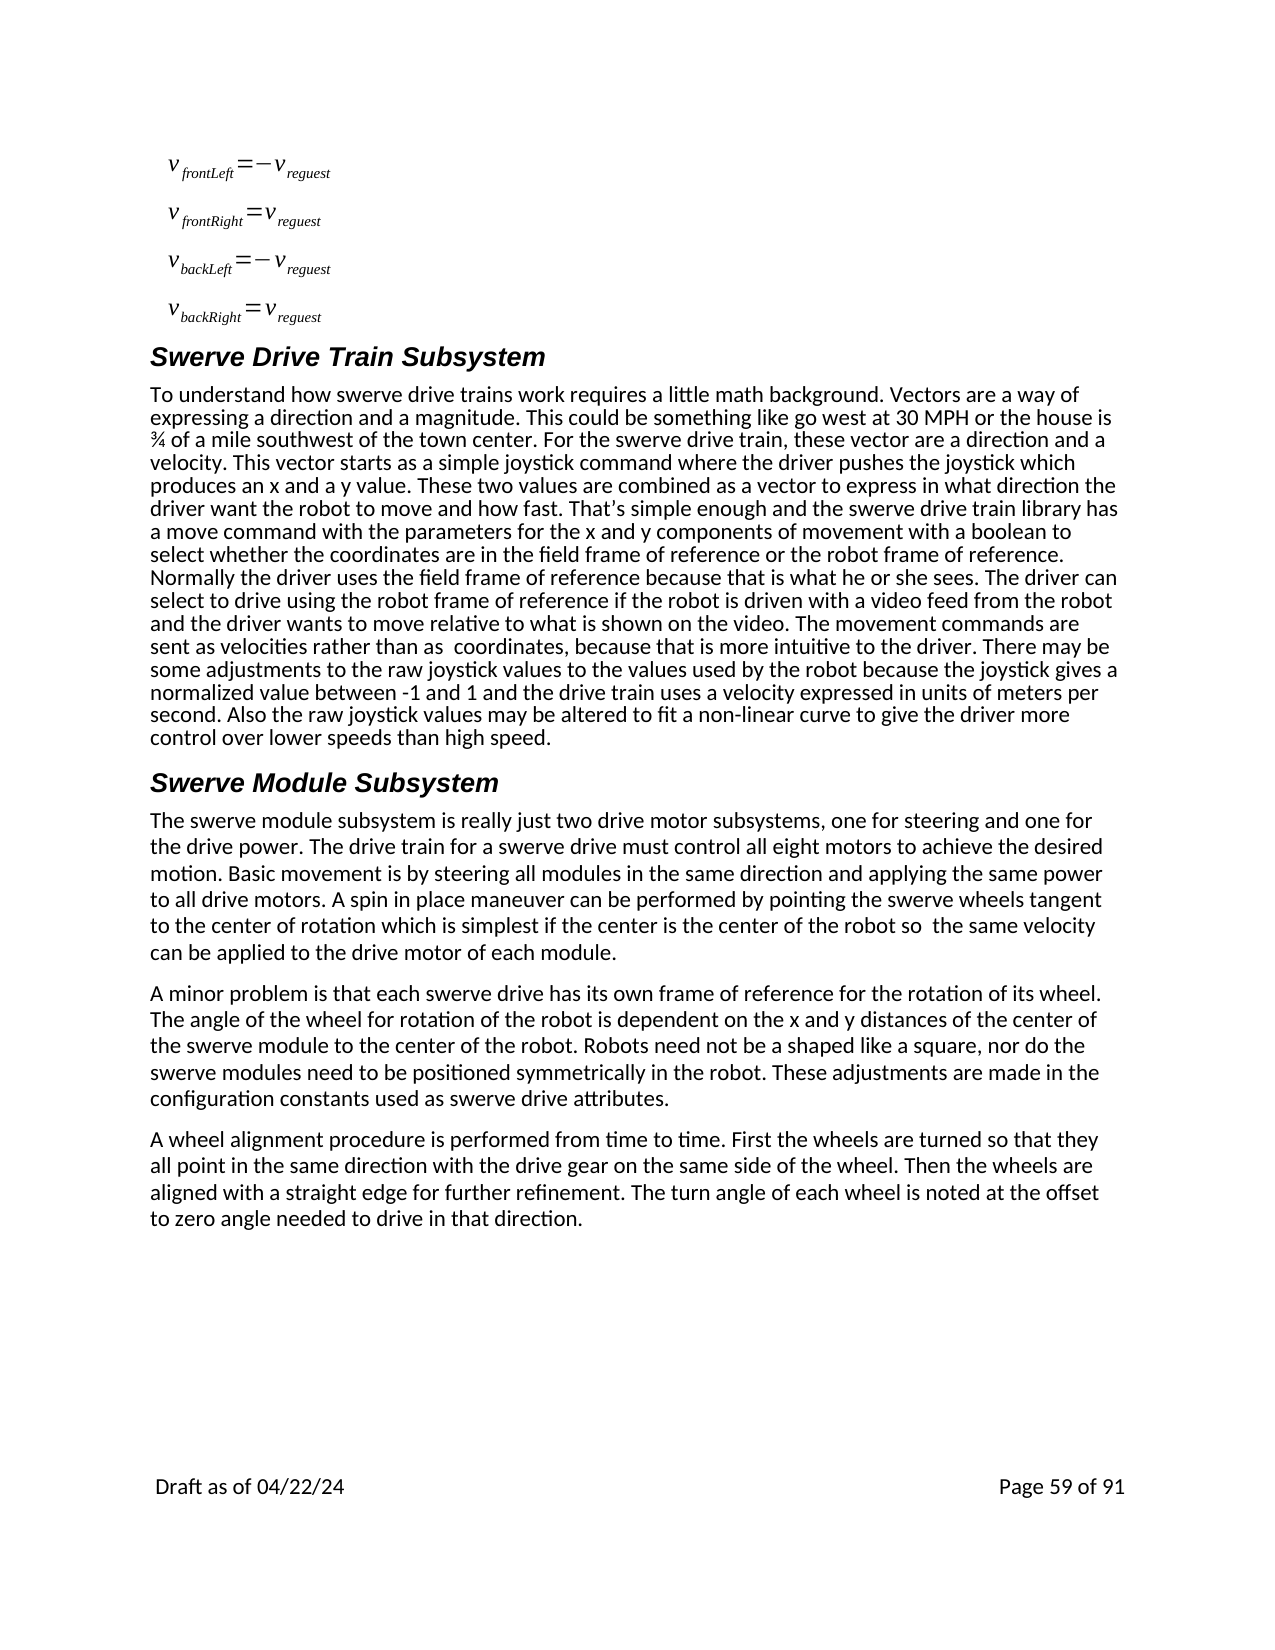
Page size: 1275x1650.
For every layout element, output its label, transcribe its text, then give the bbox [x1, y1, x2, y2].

subtitle Swerve Drive Train Subsystem [150, 342, 1125, 372]
subtitle Swerve Module Subsystem [150, 768, 1125, 798]
text A minor problem is that each swerve drive has its own frame of reference for the rotation of its wheel. The angle of the wheel for rotation of the robot is dependent on the x and y distances of the center of the swerve module to the center of the robot. Robots need not be a shaped like a square, nor do the swerve modules need to be positioned symmetrically in the robot. These adjustments are made in the configuration constants used as swerve drive attributes. [150, 984, 1125, 1112]
subtitle A wheel alignment procedure is performed from time to time. First the wheels are turned so that they all point in the same direction with the drive gear on the same side of the wheel. Then the wheels are aligned with a straight edge for further refinement. The turn angle of each wheel is noted at the offset to zero angle needed to drive in that direction. [150, 1130, 1125, 1232]
text The swerve module subsystem is really just two drive motor subsystems, one for steering and one for the drive power. The drive train for a swerve drive must control all eight motors to achieve the desired motion. Basic movement is by steering all modules in the same direction and applying the same power to all drive motors. A spin in place maneuver can be performed by pointing the swerve wheels tangent to the center of rotation which is simplest if the center is the center of the robot so the same velocity can be applied to the drive motor of each module. [150, 811, 1125, 966]
text To understand how swerve drive trains work requires a little math background. Vectors are a way of expressing a direction and a magnitude. This could be something like go west at 30 MPH or the house is ¾ of a mile southwest of the town center. For the swerve drive train, these vector are a direction and a velocity. This vector starts as a simple joystick command where the driver pushes the joystick which produces an x and a y value. These two values are combined as a vector to express in what direction the driver want the robot to move and how fast. That’s simple enough and the swerve drive train library has a move command with the parameters for the x and y components of movement with a boolean to select whether the coordinates are in the field frame of reference or the robot frame of reference. Normally the driver uses the field frame of reference because that is what he or she sees. The driver can select to drive using the robot frame of reference if the robot is driven with a video feed from the robot and the driver wants to move relative to what is shown on the video. The movement commands are sent as velocities rather than as coordinates, because that is more intuitive to the driver. There may be some adjustments to the raw joystick values to the values used by the robot because the joystick gives a normalized value between -1 and 1 and the drive train uses a velocity expressed in units of meters per second. Also the raw joystick values may be altered to fit a non-linear curve to give the driver more control over lower speeds than high speed. [150, 385, 1125, 752]
